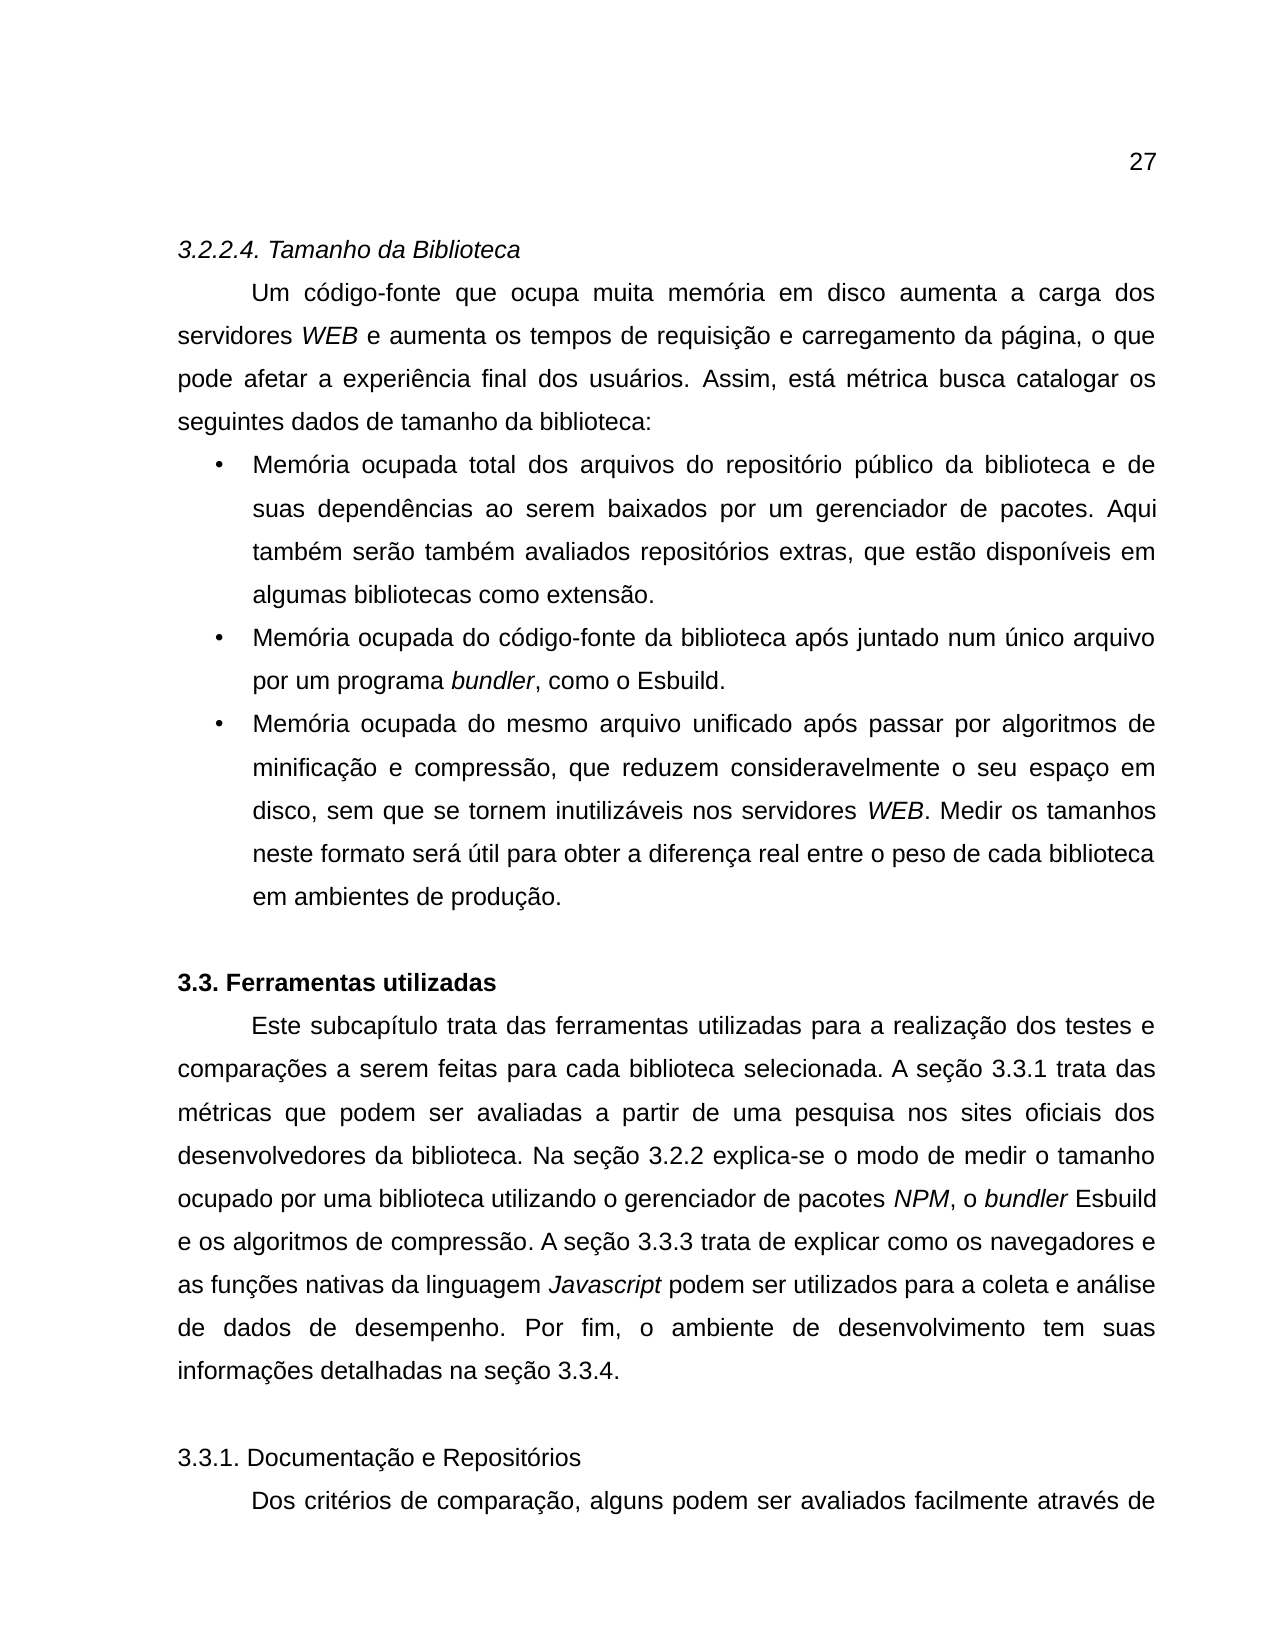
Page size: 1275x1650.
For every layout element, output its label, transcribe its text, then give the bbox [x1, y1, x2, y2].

text Este subcapítulo trata das ferramentas utilizadas para a realização dos testes e comparações a serem feitas para cada biblioteca selecionada. A seção 3.3.1 trata das métricas que podem ser avaliadas a partir de uma pesquisa nos sites oficiais dos desenvolvedores da biblioteca. Na seção 3.2.2 explica-se o modo de medir o tamanho ocupado por uma biblioteca utilizando o gerenciador de pacotes NPM, o bundler Esbuild e os algoritmos de compressão. A seção 3.3.3 trata de explicar como os navegadores e as funções nativas da linguagem Javascript podem ser utilizados para a coleta e análise de dados de desempenho. Por fim, o ambiente de desenvolvimento tem suas informações detalhadas na seção 3.3.4. [177, 1011, 1157, 1385]
subtitle 3.2.2.4. Tamanho da Biblioteca [177, 235, 1157, 263]
text Dos critérios de comparação, alguns podem ser avaliados facilmente através de [177, 1486, 1157, 1514]
list Memória ocupada total dos arquivos do repositório público da biblioteca e de suas dependências ao serem baixados por um gerenciador de pacotes. Aqui também serão também avaliados repositórios extras, que estão disponíveis em algumas bibliotecas como extensão. [215, 450, 1157, 608]
list Memória ocupada do código-fonte da biblioteca após juntado num único arquivo por um programa bundler, como o Esbuild. [215, 623, 1157, 695]
subtitle 3.3.1. Documentação e Repositórios [177, 1442, 1157, 1471]
list Memória ocupada do mesmo arquivo unificado após passar por algoritmos de minificação e compressão, que reduzem consideravelmente o seu espaço em disco, sem que se tornem inutilizáveis nos servidores WEB. Medir os tamanhos neste formato será útil para obter a diferença real entre o peso de cada biblioteca em ambientes de produção. [215, 709, 1157, 911]
text Um código-fonte que ocupa muita memória em disco aumenta a carga dos servidores WEB e aumenta os tempos de requisição e carregamento da página, o que pode afetar a experiência final dos usuários. Assim, está métrica busca catalogar os seguintes dados de tamanho da biblioteca: [177, 278, 1157, 436]
subtitle 3.3. Ferramentas utilizadas [177, 968, 1157, 997]
